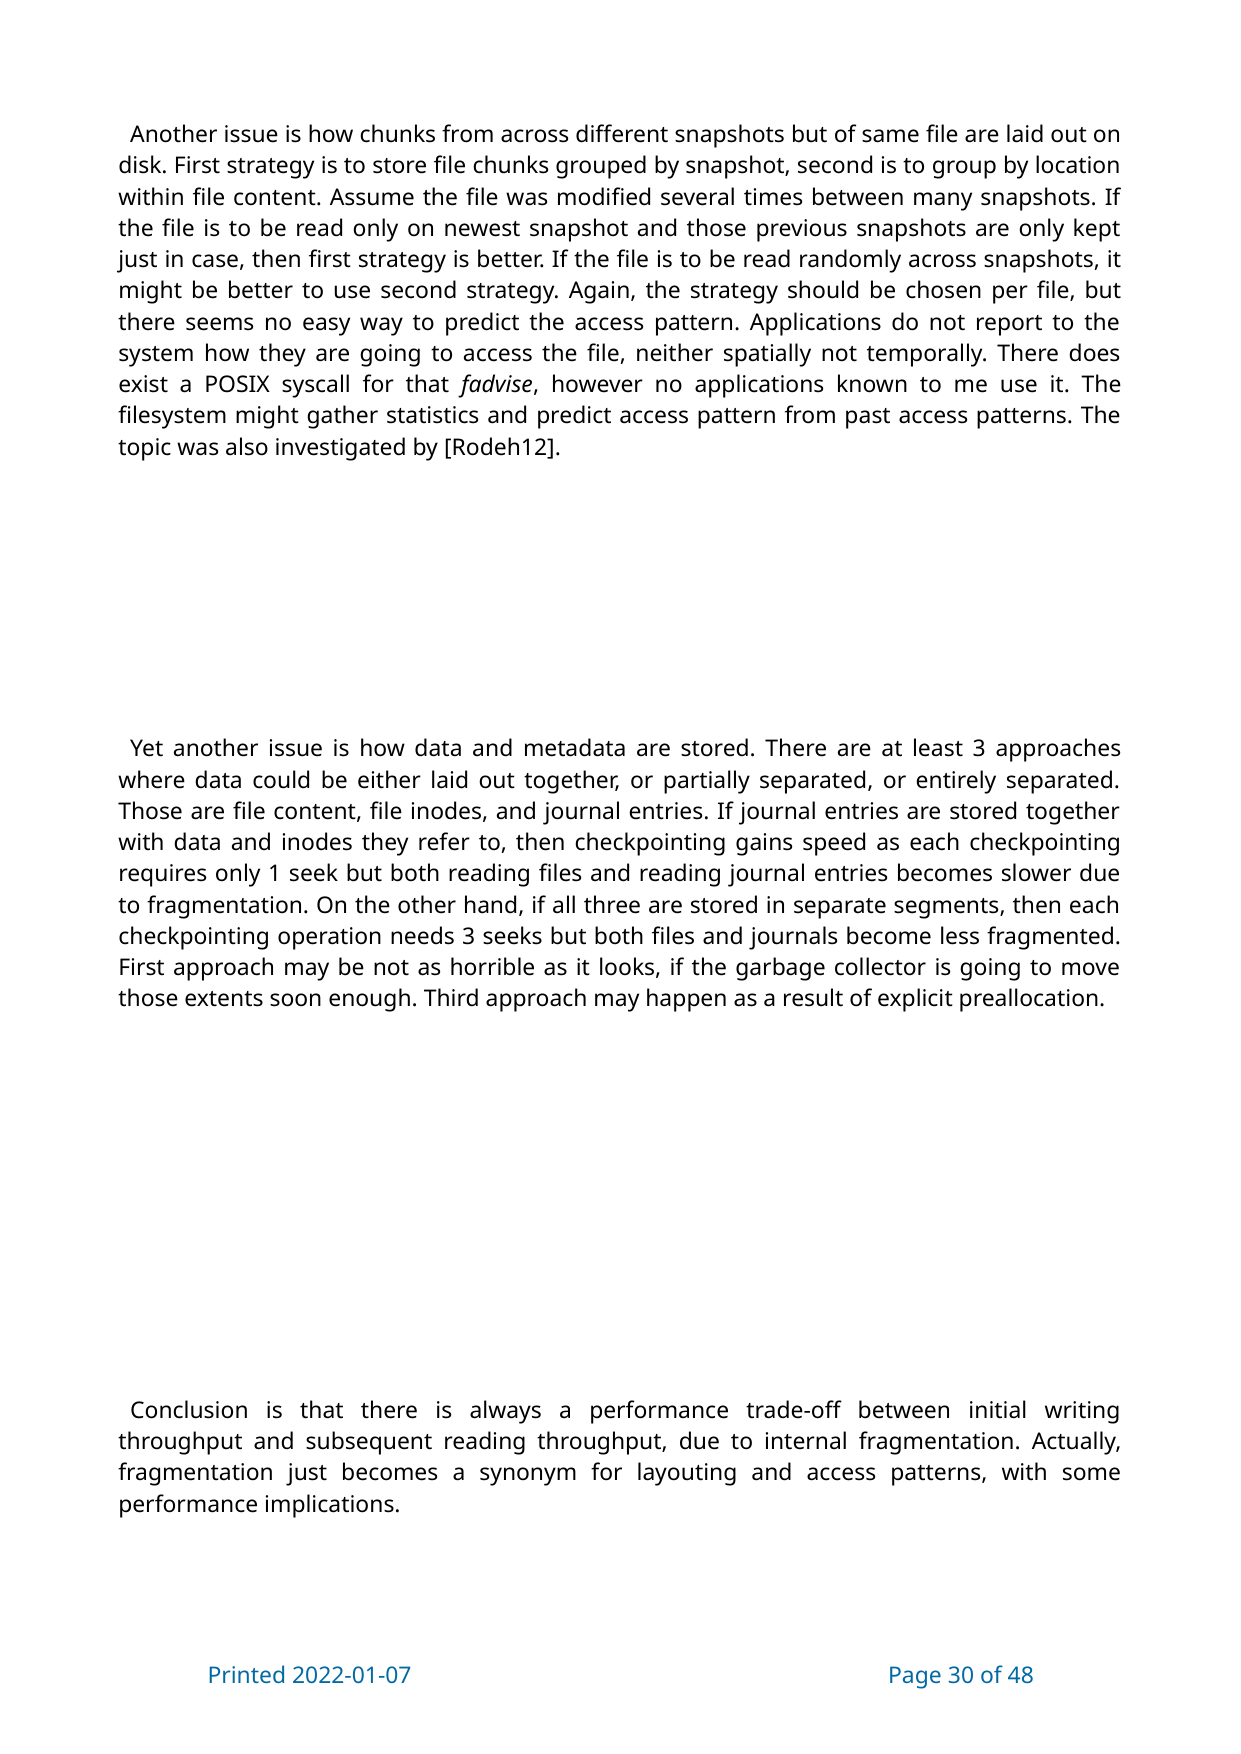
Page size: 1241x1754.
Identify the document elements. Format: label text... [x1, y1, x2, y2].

text Yet another issue is how data and metadata are stored. There are at least 3 approaches where data could be either laid out together, or partially separated, or entirely separated. Those are file content, file inodes, and journal entries. If journal entries are stored together with data and inodes they refer to, then checkpointing gains speed as each checkpointing requires only 1 seek but both reading files and reading journal entries becomes slower due to fragmentation. On the other hand, if all three are stored in separate segments, then each checkpointing operation needs 3 seeks but both files and journals become less fragmented. First approach may be not as horrible as it looks, if the garbage collector is going to move those extents soon enough. Third approach may happen as a result of explicit preallocation. [118, 732, 1122, 1013]
text Conclusion is that there is always a performance trade-off between initial writing throughput and subsequent reading throughput, due to internal fragmentation. Actually, fragmentation just becomes a synonym for layouting and access patterns, with some performance implications. [118, 1394, 1122, 1519]
text Another issue is how chunks from across different snapshots but of same file are laid out on disk. First strategy is to store file chunks grouped by snapshot, second is to group by location within file content. Assume the file was modified several times between many snapshots. If the file is to be read only on newest snapshot and those previous snapshots are only kept just in case, then first strategy is better. If the file is to be read randomly across snapshots, it might be better to use second strategy. Again, the strategy should be chosen per file, but there seems no easy way to predict the access pattern. Applications do not report to the system how they are going to access the file, neither spatially not temporally. There does exist a POSIX syscall for that fadvise, however no applications known to me use it. The filesystem might gather statistics and predict access pattern from past access patterns. The topic was also investigated by [Rodeh12]. [118, 118, 1122, 462]
